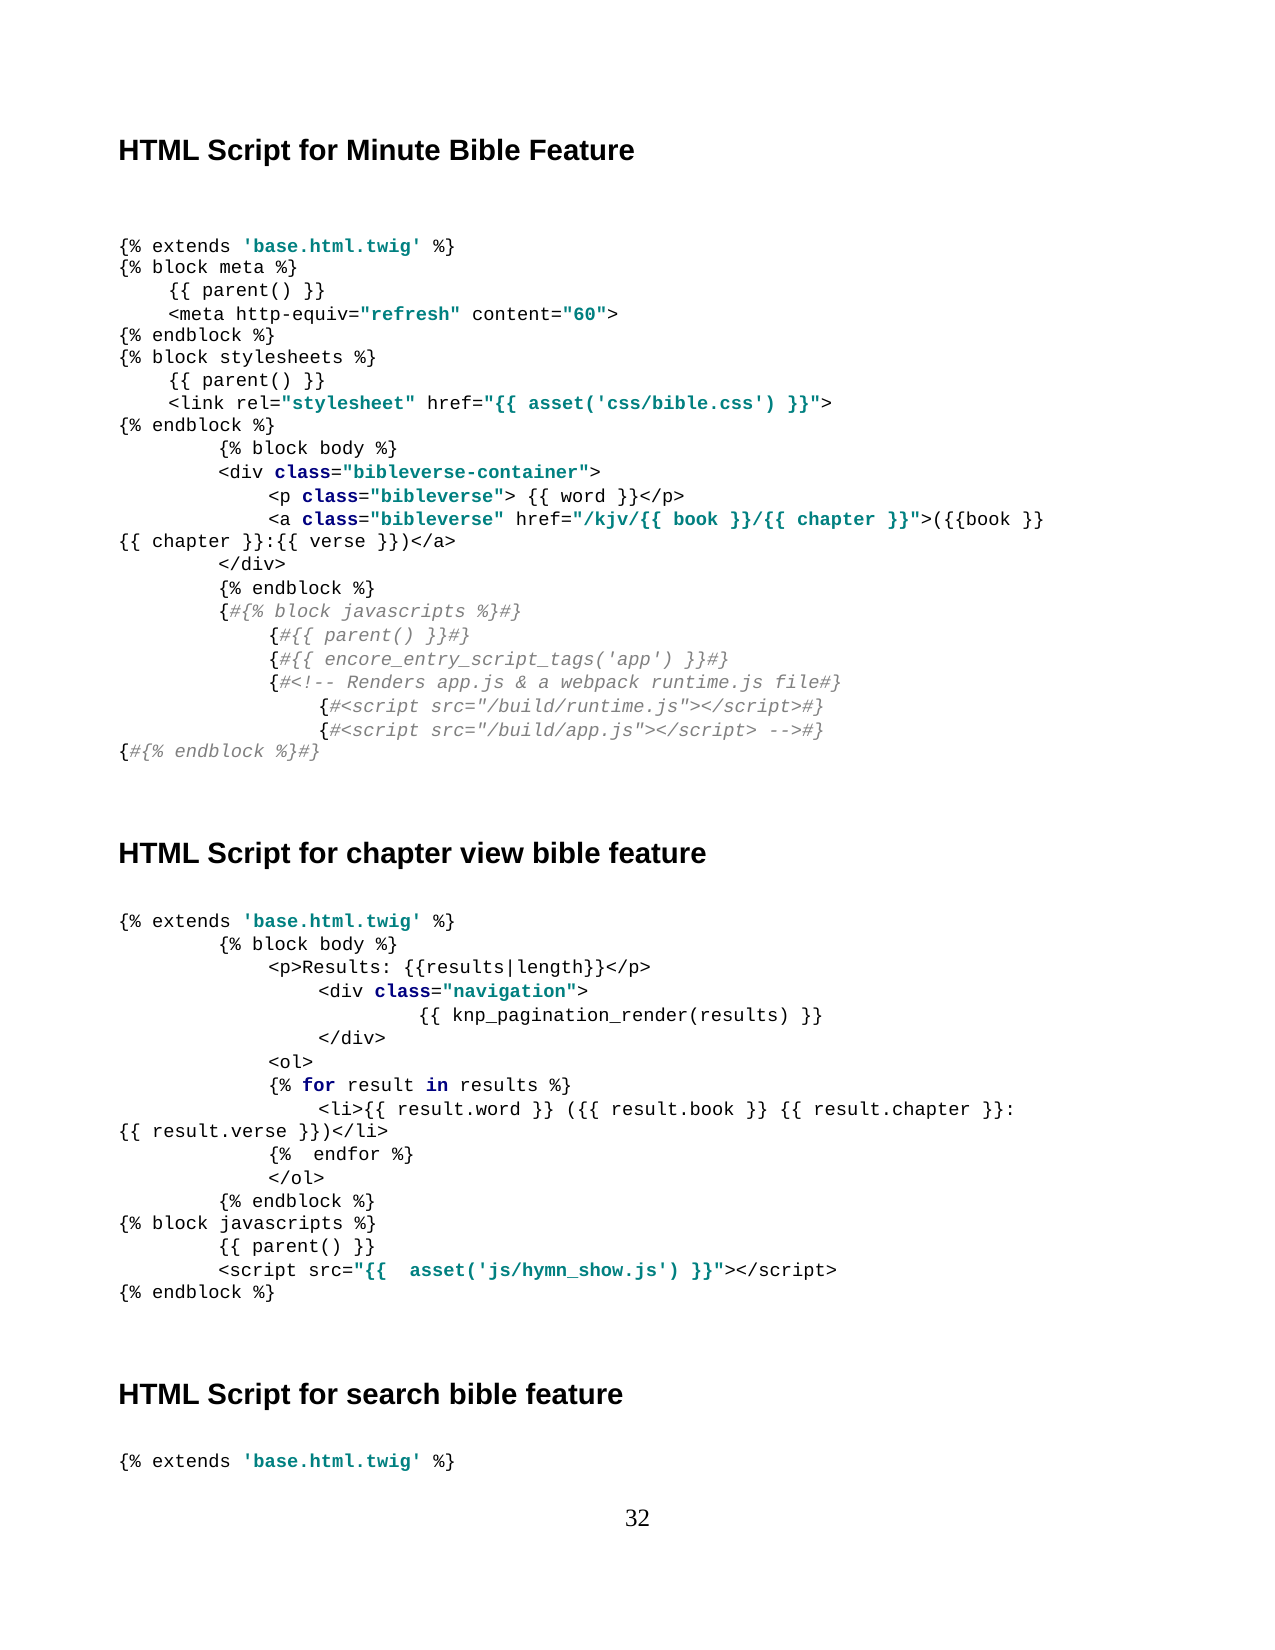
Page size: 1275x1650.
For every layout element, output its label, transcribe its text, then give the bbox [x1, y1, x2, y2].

text {#{% block javascripts %}#} [118, 600, 1157, 624]
text {% endfor %} [118, 1143, 1157, 1167]
text {% extends 'base.html.twig' %} [118, 911, 1157, 933]
text {% block body %} [118, 437, 1157, 461]
text {% endblock %} [118, 1282, 1157, 1304]
subtitle HTML Script for search bible feature [118, 1377, 1157, 1410]
text {% block javascripts %} [118, 1214, 1157, 1235]
text {#{% endblock %}#} [118, 742, 1157, 763]
text <p class="bibleverse"> {{ word }}</p> [118, 484, 1157, 508]
text <div class="navigation"> [118, 980, 1157, 1003]
text {% extends 'base.html.twig' %} [118, 236, 1157, 258]
text <link rel="stylesheet" href="{{ asset('css/bible.css') }}"> [118, 392, 1157, 416]
text <script src="{{ asset('js/hymn_show.js') }}"></script> [118, 1259, 1157, 1282]
subtitle HTML Script for chapter view bible feature [118, 836, 1157, 870]
text </div> [118, 1027, 1157, 1051]
text </div> [118, 553, 1157, 577]
text </ol> [118, 1167, 1157, 1190]
text <a class="bibleverse" href="/kjv/{{ book }}/{{ chapter }}">({{book }} {{ chapter }}:{{ verse }})</a> [118, 508, 1157, 553]
subtitle HTML Script for Minute Bible Feature [118, 133, 1157, 166]
text {% endblock %} [118, 416, 1157, 437]
text {#{{ parent() }}#} [118, 624, 1157, 648]
text <p>Results: {{results|length}}</p> [118, 956, 1157, 980]
text {#{{ encore_entry_script_tags('app') }}#} [118, 648, 1157, 671]
text {% block meta %} [118, 258, 1157, 279]
text <ol> [118, 1051, 1157, 1074]
text <meta http-equiv="refresh" content="60"> [118, 303, 1157, 326]
text {#<script src="/build/runtime.js"></script>#} [118, 695, 1157, 719]
text <li>{{ result.word }} ({{ result.book }} {{ result.chapter }}:{{ result.verse }})</li> [118, 1098, 1157, 1143]
text {% endblock %} [118, 1190, 1157, 1214]
text {% endblock %} [118, 577, 1157, 600]
text {{ knp_pagination_render(results) }} [118, 1003, 1157, 1027]
text <div class="bibleverse-container"> [118, 461, 1157, 484]
text {{ parent() }} [118, 1235, 1157, 1259]
text {#<script src="/build/app.js"></script> -->#} [118, 719, 1157, 742]
text {#<!-- Renders app.js & a webpack runtime.js file#} [118, 671, 1157, 695]
text {% block body %} [118, 933, 1157, 956]
text {{ parent() }} [118, 279, 1157, 303]
text {% block stylesheets %} [118, 347, 1157, 369]
text {{ parent() }} [118, 369, 1157, 392]
text {% for result in results %} [118, 1074, 1157, 1098]
text {% extends 'base.html.twig' %} [118, 1452, 1157, 1473]
text {% endblock %} [118, 326, 1157, 347]
